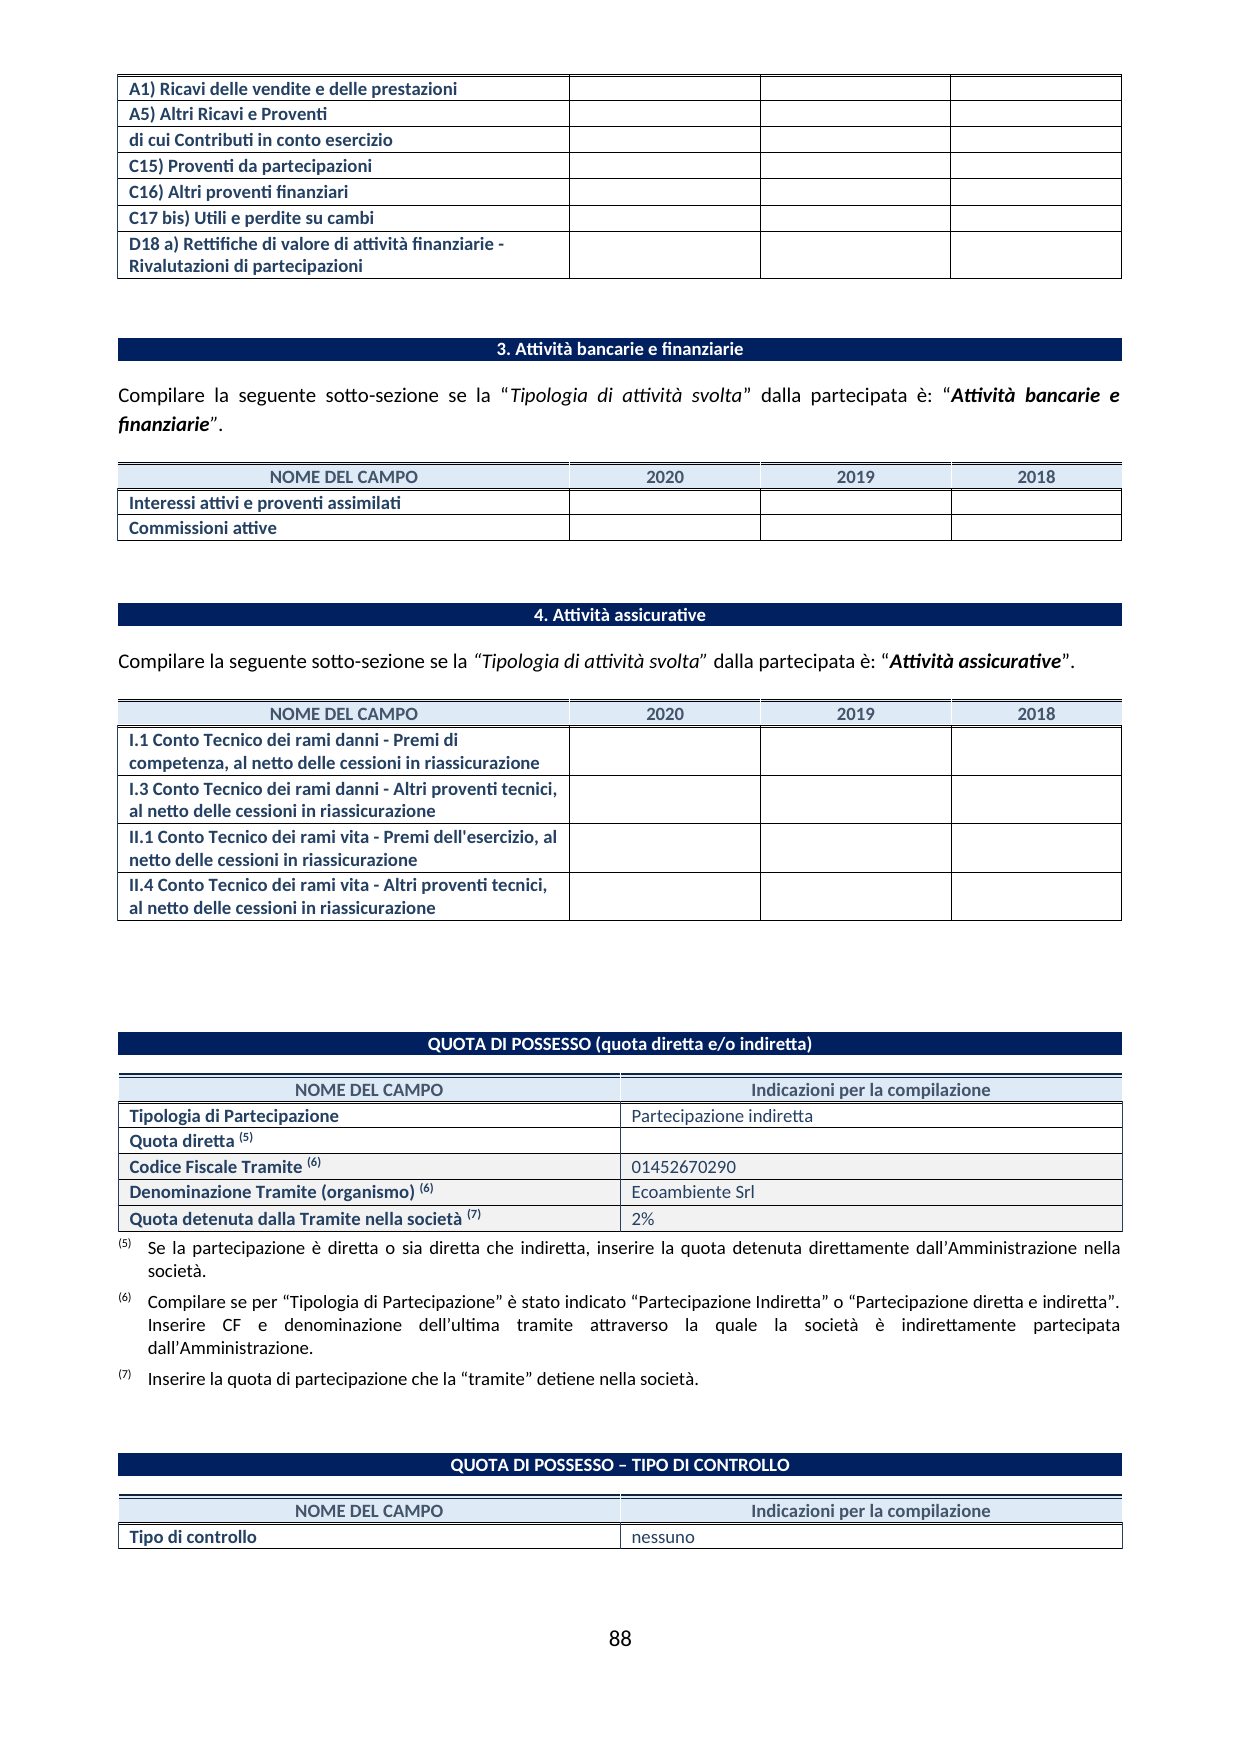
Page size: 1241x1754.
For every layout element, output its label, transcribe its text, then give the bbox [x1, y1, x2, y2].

table_cell [570, 776, 760, 823]
table_cell [570, 127, 760, 152]
table_cell [761, 873, 951, 920]
table_cell [570, 206, 760, 231]
table_cell [761, 206, 950, 231]
table_cell [570, 728, 760, 775]
table_cell C15) Proventi da partecipazioni [118, 153, 569, 178]
text QUOTA DI POSSESSO – TIPO DI CONTROLLO [118, 1453, 1122, 1476]
table_header 2018 [952, 702, 1122, 724]
table_cell [761, 824, 951, 872]
table_cell [761, 232, 950, 277]
table_cell [570, 491, 760, 514]
list Se la partecipazione è diretta o sia diretta che indiretta, inserire la quota detenuta direttamente dall’Amministrazione nella società. [118, 1236, 1122, 1282]
table_header NOME DEL CAMPO [118, 465, 569, 488]
table_cell [570, 873, 760, 920]
table_cell A1) Ricavi delle vendite e delle prestazioni [118, 77, 569, 100]
table_cell [952, 873, 1121, 920]
table_cell D18 a) Rettifiche di valore di attività finanziarie - Rivalutazioni di partecipazioni [118, 232, 569, 277]
table_cell [951, 127, 1121, 152]
table_cell [761, 153, 950, 178]
table_cell 2% [621, 1206, 1122, 1231]
text Compilare la seguente sotto-sezione se la “Tipologia di attività svolta” dalla partecipata è: “Attività assicurative”. [118, 644, 1122, 673]
table_cell Tipo di controllo [119, 1525, 620, 1548]
table_cell [621, 1128, 1122, 1153]
table_cell Codice Fiscale Tramite (6) [119, 1154, 620, 1179]
table_cell [951, 206, 1121, 231]
table_header NOME DEL CAMPO [118, 702, 569, 724]
table_cell 01452670290 [621, 1154, 1122, 1179]
table_cell [952, 515, 1121, 540]
table_cell [761, 77, 950, 100]
table_header Indicazioni per la compilazione [621, 1078, 1122, 1101]
table_cell [952, 491, 1121, 514]
text 3. Attività bancarie e finanziarie [118, 338, 1122, 361]
table_cell Quota detenuta dalla Tramite nella società (7) [119, 1206, 620, 1231]
table_cell I.3 Conto Tecnico dei rami danni - Altri proventi tecnici, al netto delle cessioni in riassicurazione [118, 776, 569, 823]
list Inserire la quota di partecipazione che la “tramite” detiene nella società. [118, 1367, 1122, 1390]
table_cell Quota diretta (5) [119, 1128, 620, 1153]
table_cell [761, 127, 950, 152]
table_cell [570, 515, 760, 540]
table_cell II.1 Conto Tecnico dei rami vita - Premi dell'esercizio, al netto delle cessioni in riassicurazione [118, 824, 569, 872]
table_header 2018 [952, 465, 1122, 488]
table_cell [761, 101, 950, 126]
table_cell [570, 101, 760, 126]
table_cell Denominazione Tramite (organismo) (6) [119, 1180, 620, 1205]
table_cell Interessi attivi e proventi assimilati [118, 491, 569, 514]
table_header 2020 [570, 702, 760, 724]
table_header NOME DEL CAMPO [119, 1499, 620, 1522]
table_header 2019 [761, 702, 951, 724]
table_cell [761, 515, 951, 540]
text 4. Attività assicurative [118, 603, 1122, 626]
table_cell Commissioni attive [118, 515, 569, 540]
table_cell Partecipazione indiretta [621, 1104, 1122, 1127]
table_cell Tipologia di Partecipazione [119, 1104, 620, 1127]
table_cell [951, 232, 1121, 277]
table_cell [952, 776, 1121, 823]
text Compilare la seguente sotto-sezione se la “Tipologia di attività svolta” dalla partecipata è: “Attività bancarie e finanziarie”. [118, 379, 1122, 437]
table_cell [761, 179, 950, 204]
table_header 2019 [761, 465, 951, 488]
table_header 2020 [570, 465, 760, 488]
table_cell [951, 101, 1121, 126]
table_header NOME DEL CAMPO [119, 1078, 620, 1101]
list Compilare se per “Tipologia di Partecipazione” è stato indicato “Partecipazione Indiretta” o “Partecipazione diretta e indiretta”. Inserire CF e denominazione dell’ultima tramite attraverso la quale la società è indirettamente partecipata dall’Amministrazione. [118, 1290, 1122, 1359]
table_cell [951, 153, 1121, 178]
table_cell C17 bis) Utili e perdite su cambi [118, 206, 569, 231]
table_header Indicazioni per la compilazione [621, 1499, 1122, 1522]
table_cell [761, 776, 951, 823]
table_cell [761, 728, 951, 775]
table_cell [570, 153, 760, 178]
table_cell [951, 179, 1121, 204]
table_cell [761, 491, 951, 514]
table_cell [952, 824, 1121, 872]
table_cell nessuno [621, 1525, 1122, 1548]
table_cell A5) Altri Ricavi e Proventi [118, 101, 569, 126]
table_cell Ecoambiente Srl [621, 1180, 1122, 1205]
table_cell [952, 728, 1121, 775]
table_cell I.1 Conto Tecnico dei rami danni - Premi di competenza, al netto delle cessioni in riassicurazione [118, 728, 569, 775]
table_cell [570, 179, 760, 204]
table_cell [570, 232, 760, 277]
table_cell di cui Contributi in conto esercizio [118, 127, 569, 152]
table_cell II.4 Conto Tecnico dei rami vita - Altri proventi tecnici, al netto delle cessioni in riassicurazione [118, 873, 569, 920]
table_cell [570, 77, 760, 100]
text QUOTA DI POSSESSO (quota diretta e/o indiretta) [118, 1032, 1122, 1055]
table_cell C16) Altri proventi finanziari [118, 179, 569, 204]
table_cell [570, 824, 760, 872]
table_cell [951, 77, 1121, 100]
